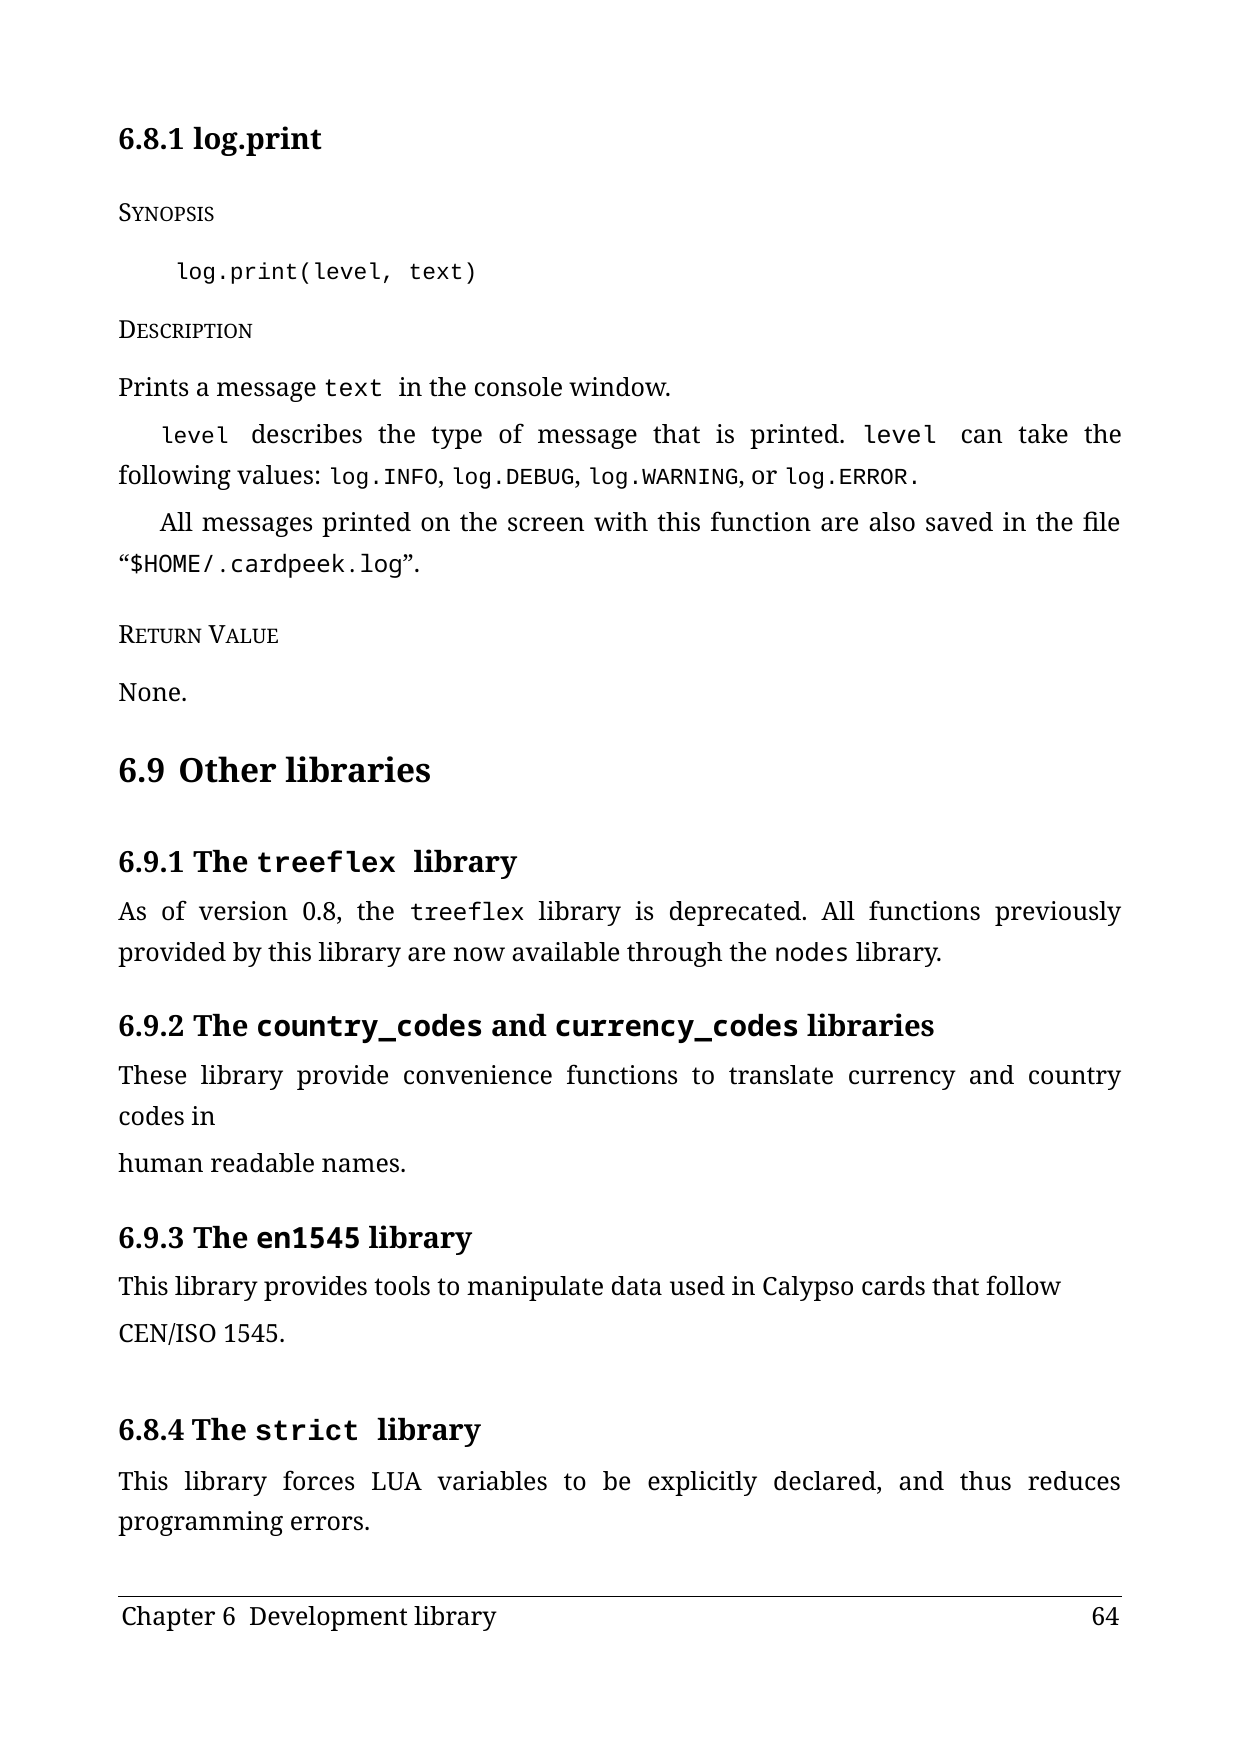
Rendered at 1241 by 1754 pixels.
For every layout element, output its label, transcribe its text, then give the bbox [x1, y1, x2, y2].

text As of version 0.8, the treeflex library is deprecated. All functions previously provided by this library are now available through the nodes library. [118, 893, 1122, 968]
text log.print(level, text) [159, 253, 1122, 287]
subtitle The treeflex library [118, 841, 1122, 881]
text None. [118, 675, 1122, 709]
text All messages printed on the screen with this function are also saved in the file “$HOME/.cardpeek.log”. [118, 504, 1122, 579]
text Prints a message text in the console window. [118, 370, 1122, 404]
subtitle Description [118, 312, 1122, 346]
text level describes the type of message that is printed. level can take the following values: log.INFO, log.DEBUG, log.WARNING, or log.ERROR. [118, 417, 1122, 492]
subtitle Other libraries [118, 747, 1122, 792]
subtitle Synopsis [118, 195, 1122, 229]
subtitle Return Value [118, 617, 1122, 651]
text CEN/ISO 1545. [118, 1316, 1122, 1350]
text These library provide convenience functions to translate currency and country codes in [118, 1058, 1122, 1133]
text 6.8.4 The strict library [118, 1409, 1122, 1449]
subtitle The en1545 library [118, 1217, 1122, 1257]
text human readable names. [118, 1145, 1122, 1179]
subtitle The country_codes and currency_codes libraries [118, 1006, 1122, 1045]
text This library forces LUA variables to be explicitly declared, and thus reduces programming errors. [118, 1463, 1122, 1538]
text This library provides tools to manipulate data used in Calypso cards that follow [118, 1269, 1122, 1303]
subtitle log.print [118, 118, 1122, 158]
